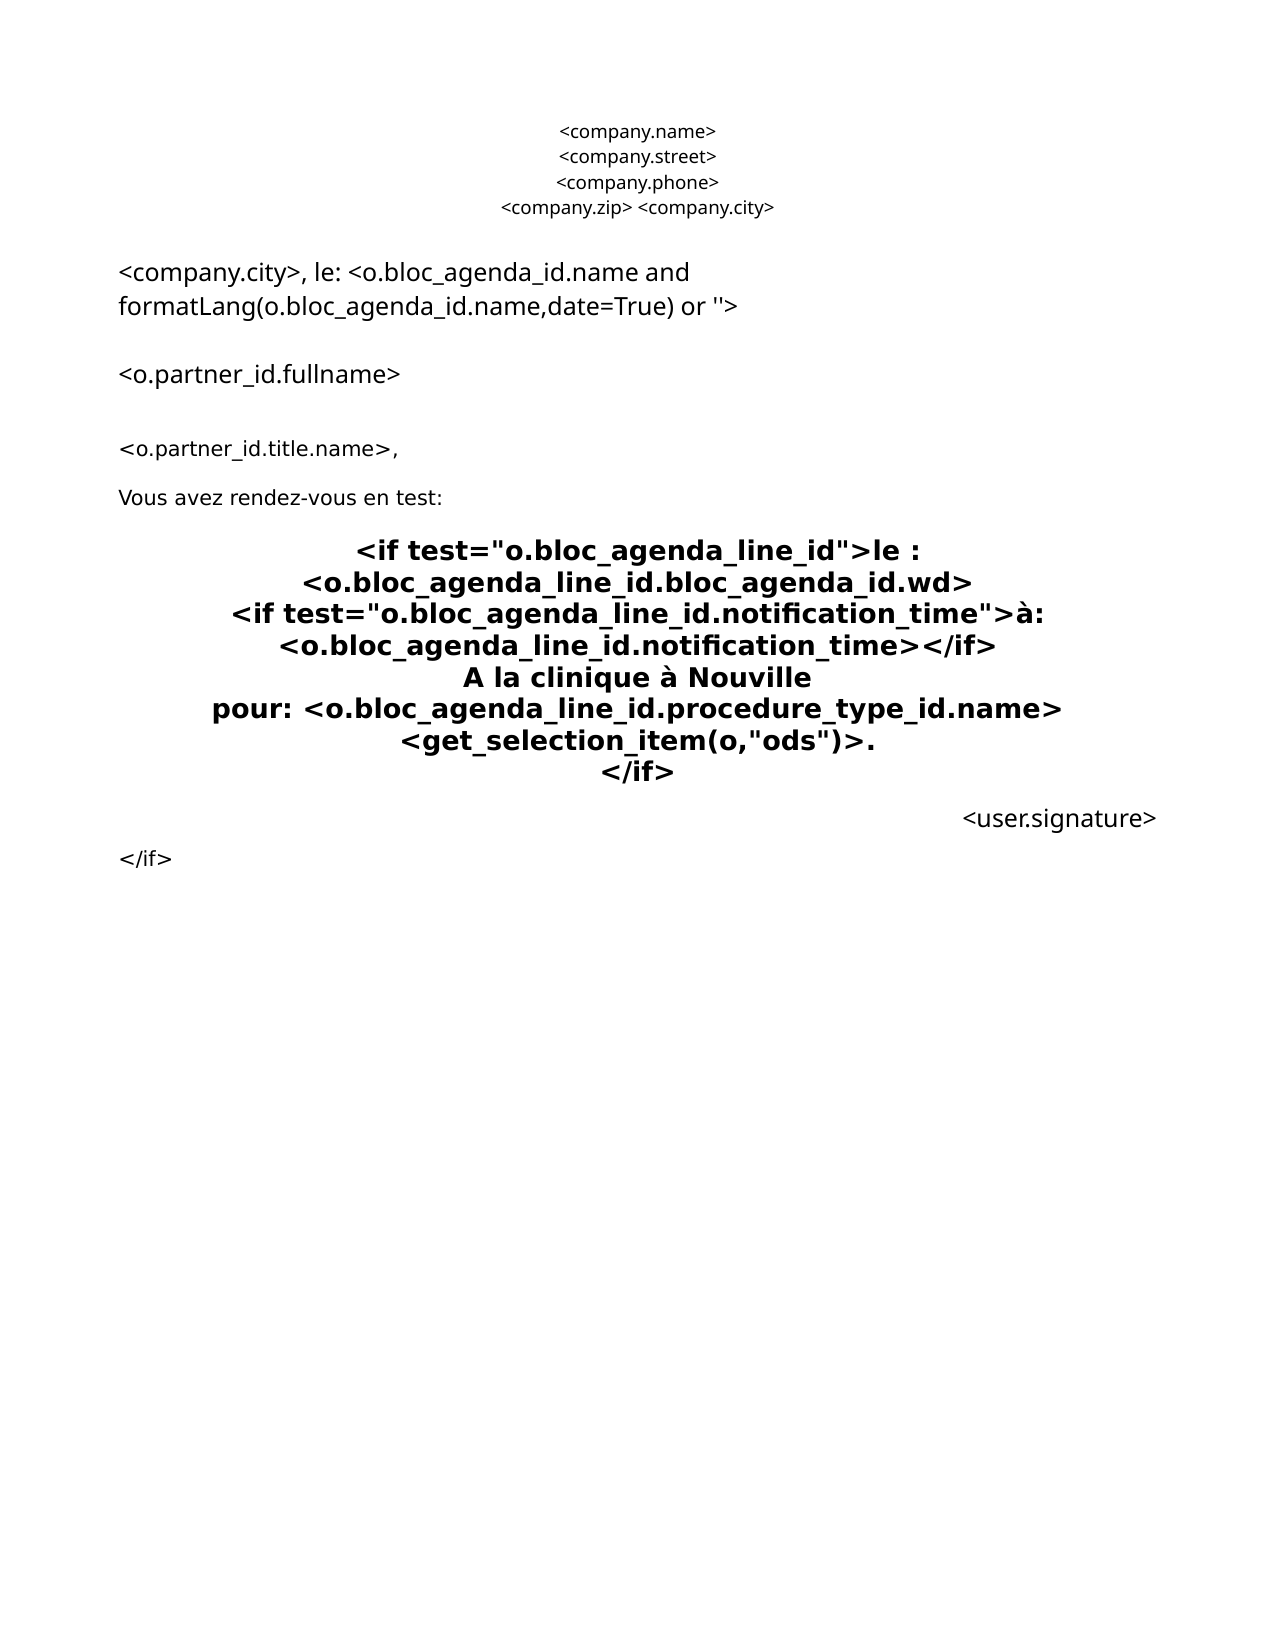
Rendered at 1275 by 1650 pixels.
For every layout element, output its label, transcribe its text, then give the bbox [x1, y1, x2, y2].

text <company.city>, le: <o.bloc_agenda_id.name and formatLang(o.bloc_agenda_id.name,date=True) or ''> [118, 254, 1157, 322]
text <o.partner_id.fullname> [118, 356, 1157, 391]
text <company.name> [118, 118, 1157, 144]
text <user.signature> [118, 801, 1157, 835]
text <if test="o.bloc_agenda_line_id">le : <o.bloc_agenda_line_id.bloc_agenda_id.wd> <if test="o.bloc_agenda_line_id.notification_time">à: <o.bloc_agenda_line_id.notification_time></if> A la clinique à Nouville pour: <o.bloc_agenda_line_id.procedure_type_id.name> <get_selection_item(o,"ods")>. </if> [118, 536, 1157, 788]
text <company.zip> <company.city> [118, 195, 1157, 220]
text <company.street> [118, 144, 1157, 169]
text <o.partner_id.title.name>, [118, 437, 1157, 461]
text Vous avez rendez-vous en test: [118, 486, 1157, 511]
text <company.phone> [118, 169, 1157, 195]
text </if> [118, 847, 1157, 871]
